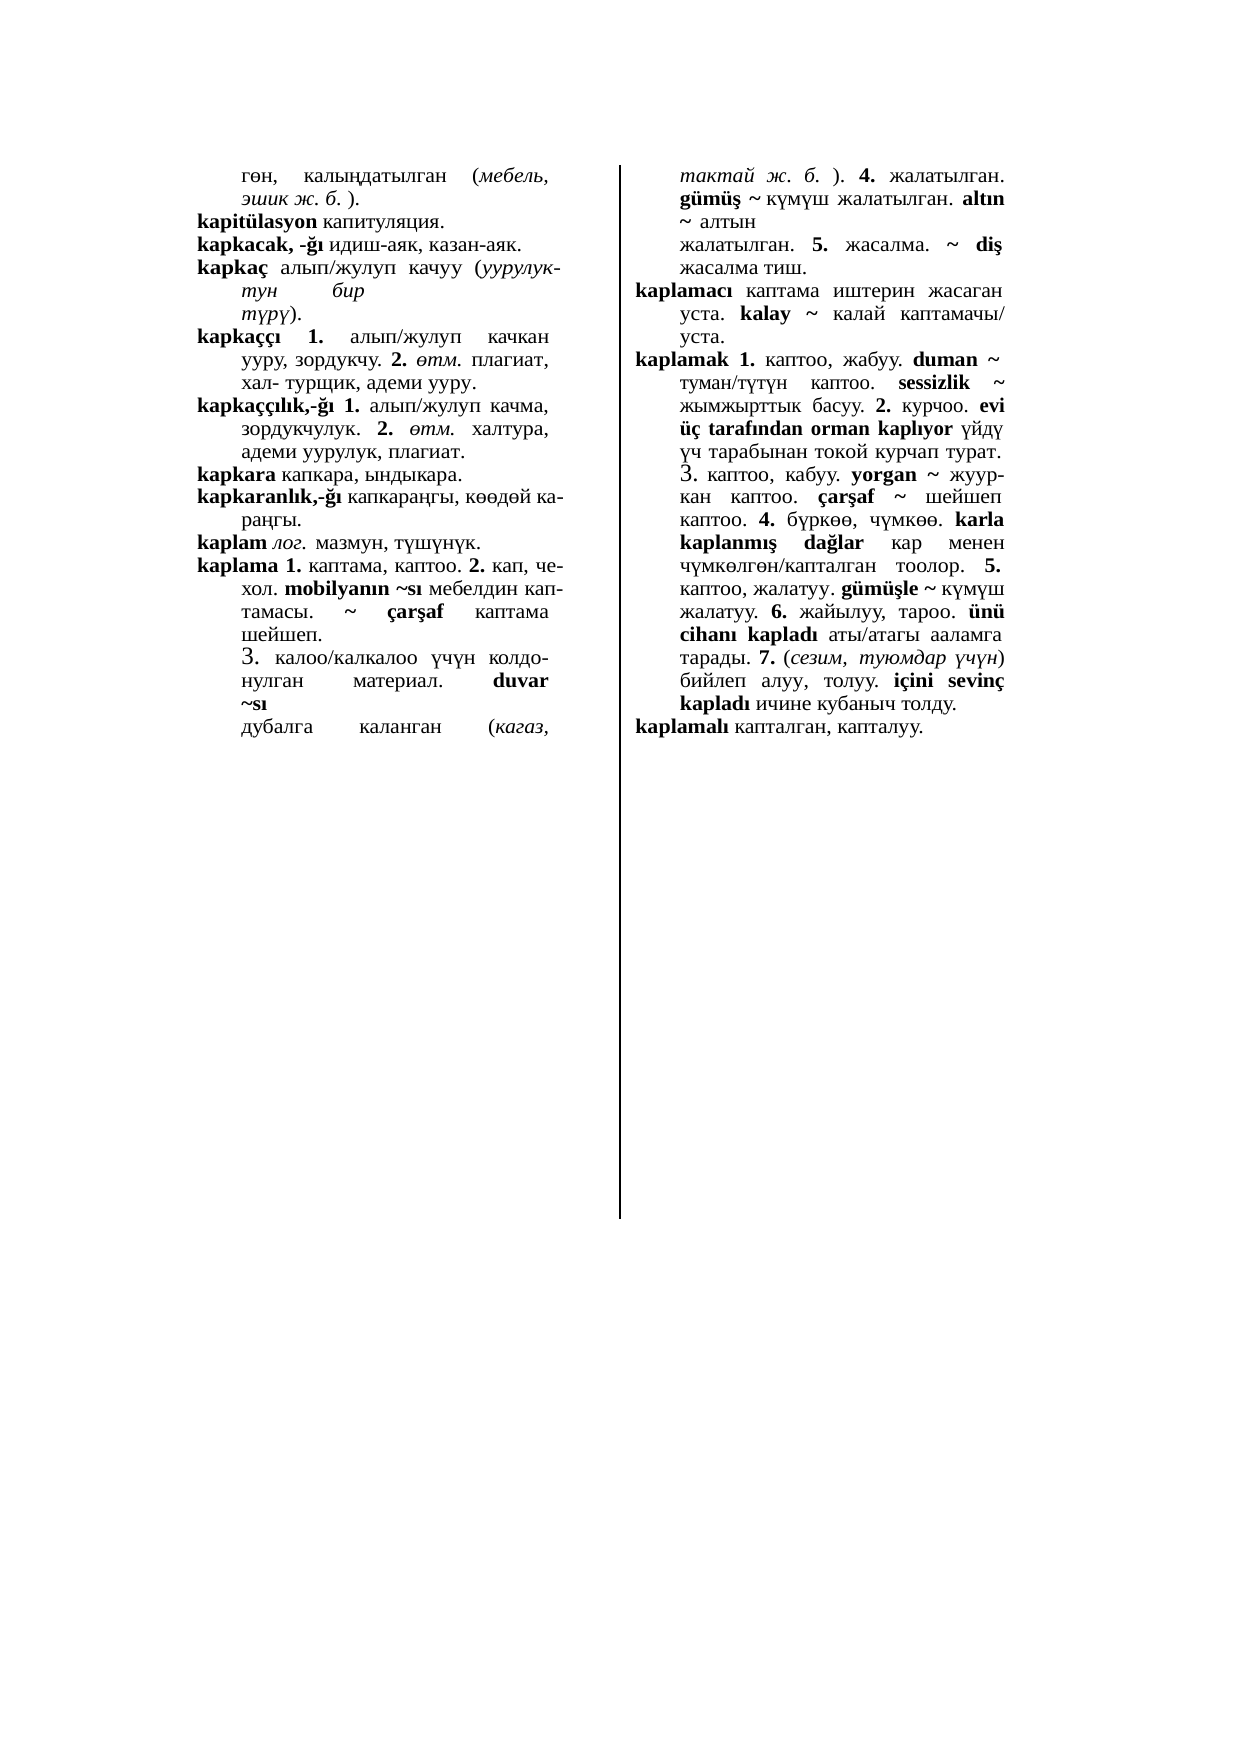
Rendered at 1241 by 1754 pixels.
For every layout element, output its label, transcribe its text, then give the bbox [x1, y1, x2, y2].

text каптоо, жалатуу. gümüşle ~ күмүш жалатуу. 6. жайылуу, тароо. ünü cihanı kapladı аты/атагы ааламга [679, 577, 1005, 646]
text каптоо. 4. бүркөө, чүмкөө. karla kaplanmış dağlar кар менен чүмкөлгөн/капталган тоолор. 5. [679, 508, 1004, 577]
text kapkaç алып/жулуп качуу (уурулук- [197, 256, 581, 279]
text тарады. 7. (сезим, туюмдар үчүн) бийлеп алуу, толуу. içini sevinç kapladı ичине кубаныч толду. [679, 646, 1005, 715]
text kapkaççı 1. алып/жулуп качкан ууру, зордукчу. 2. өтм. плагиат, хал- турщик, адеми ууру. [197, 325, 549, 394]
text жалатылган. 5. жасалма. ~ diş [679, 233, 1005, 256]
text тамасы. ~ çarşaf каптама шейшеп. [241, 600, 549, 646]
text kapkara капкара, ындыкара. [197, 463, 575, 486]
text жасалма тиш. [679, 256, 808, 279]
text гөн, калыңдатылган (мебель, эшик ж. б. ). [241, 164, 548, 210]
list калоо/калкалоо үчүн колдо- нулган материал. duvar ~sı [241, 646, 549, 715]
text kaplamalı капталган, капталуу. [635, 715, 1065, 738]
text дубалга каланган (кагаз, [241, 715, 549, 738]
text kaplam лог. мазмун, түшүнүк. [197, 531, 609, 554]
text үч тарабынан токой курчап турат. [679, 440, 1005, 463]
text kapkaççılık,-ğı 1. алып/жулуп качма, зордукчулук. 2. өтм. халтура, адеми уурулук, плагиат. [197, 394, 549, 463]
text уста. kalay ~ калай каптамачы/ уста. [679, 302, 1004, 348]
text kaplamacı каптама иштерин жасаган [635, 279, 1008, 302]
list каптоо, кабуу. yorgan ~ жуур- кан каптоо. çarşaf ~ шейшеп [679, 463, 1005, 508]
text тактай ж. б. ). 4. жалатылган. gümüş ~ күмүш жалатылган. altın ~ алтын [679, 164, 1005, 233]
text kapitülasyon капитуляция. [197, 210, 609, 233]
text туман/түтүн каптоо. sessizlik ~ жымжырттык басуу. 2. курчоо. evi üç tarafından orman kaplıyor үйдү [679, 371, 1005, 440]
text kapkacak, -ğı идиш-аяк, казан-аяк. [197, 233, 609, 256]
text kaplama 1. каптама, каптоо. 2. кап, че- хол. mobilyanın ~sı мебелдин кап- [197, 554, 574, 600]
text kaplamak 1. каптоо, жабуу. duman ~ [635, 348, 1058, 371]
text kapkaranlık,-ğı капкараңгы, көөдөй ка- раңгы. [197, 486, 604, 531]
text тун бир түрү). [241, 279, 364, 325]
